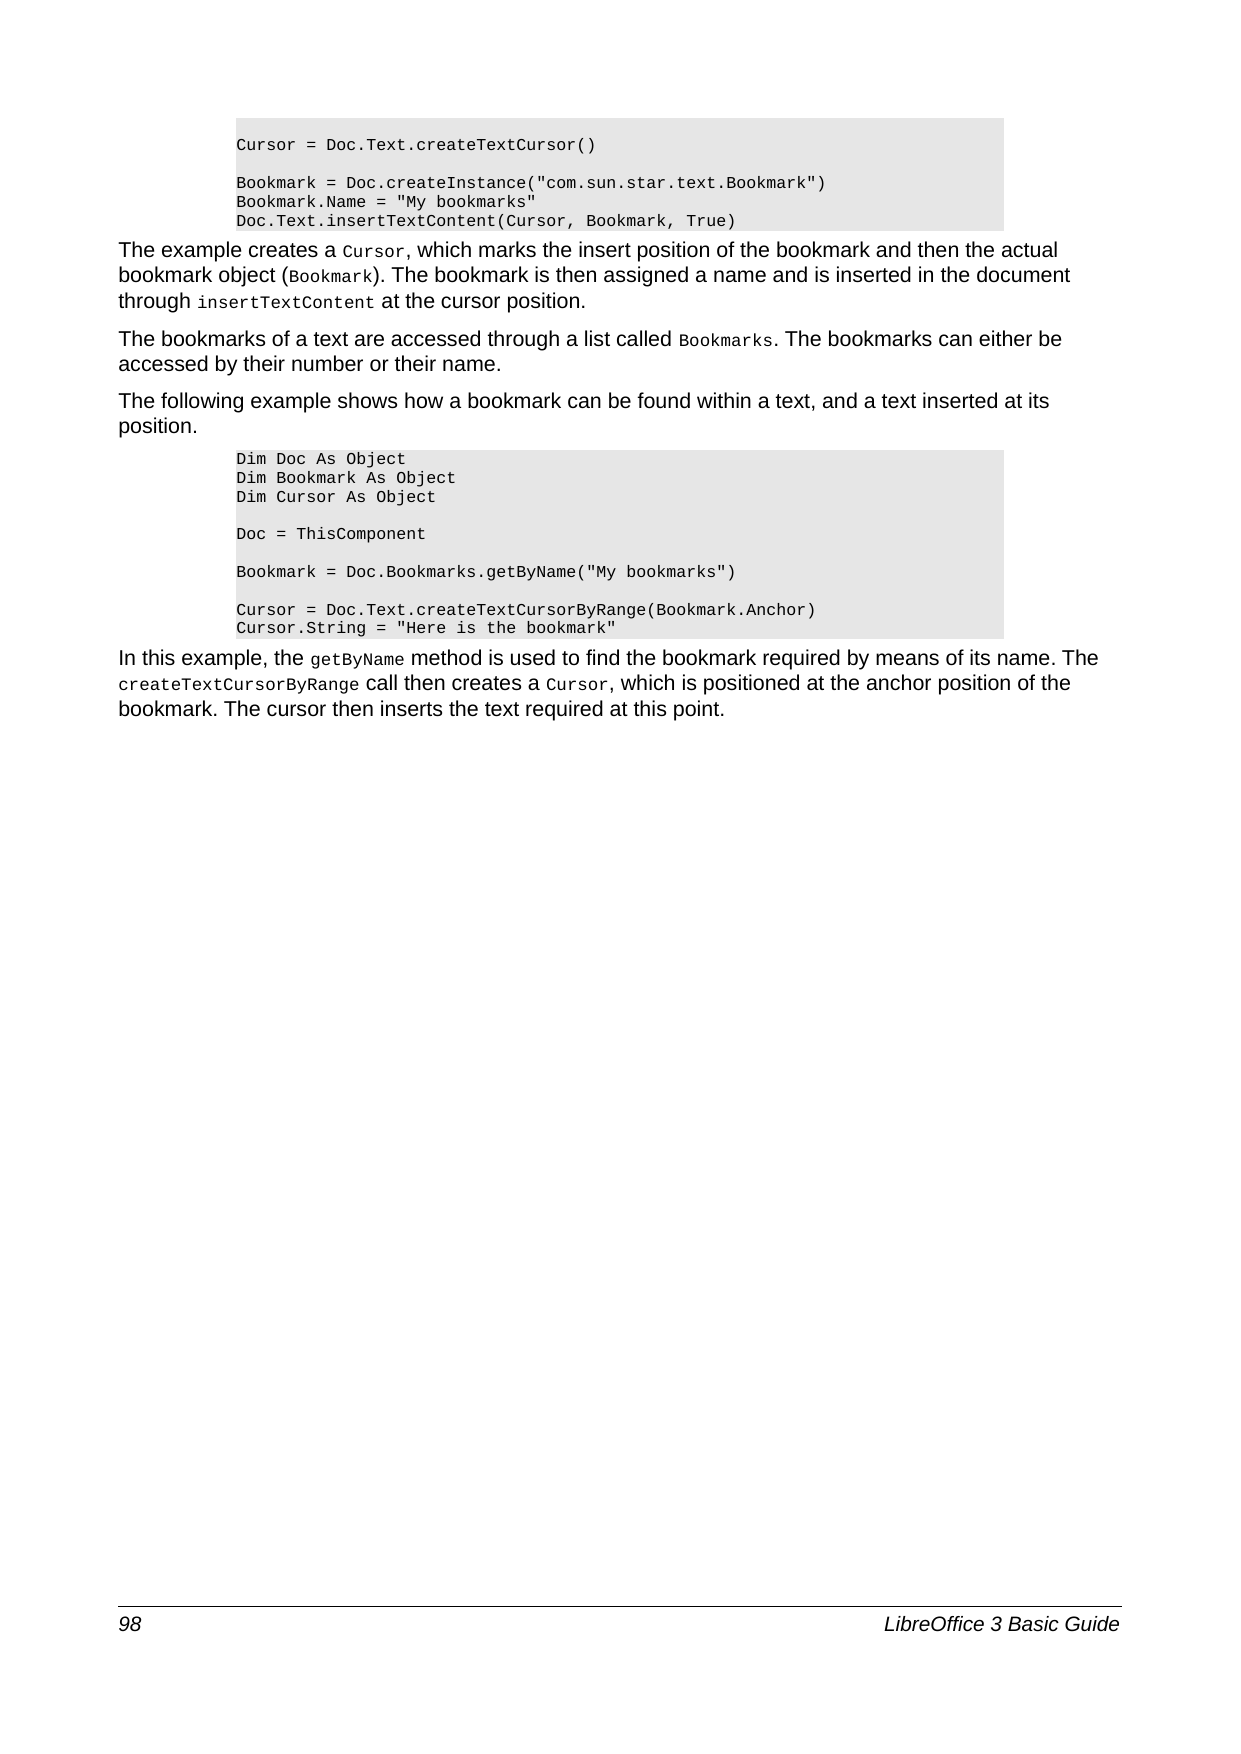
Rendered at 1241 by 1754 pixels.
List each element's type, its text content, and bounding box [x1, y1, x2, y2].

text Cursor = Doc.Text.createTextCursor() Bookmark = Doc.createInstance("com.sun.star.text.Bookmark") Bookmark.Name = "My bookmarks" Doc.Text.insertTextContent(Cursor, Bookmark, True) [236, 118, 1004, 231]
text The following example shows how a bookmark can be found within a text, and a text inserted at its position. [118, 388, 1122, 438]
text In this example, the getByName method is used to find the bookmark required by means of its name. The createTextCursorByRange call then creates a Cursor, which is positioned at the anchor position of the bookmark. The cursor then inserts the text required at this point. [118, 645, 1122, 720]
text Dim Doc As Object Dim Bookmark As Object Dim Cursor As Object Doc = ThisComponent Bookmark = Doc.Bookmarks.getByName("My bookmarks") Cursor = Doc.Text.createTextCursorByRange(Bookmark.Anchor) Cursor.String = "Here is the bookmark" [236, 450, 1004, 639]
text The example creates a Cursor, which marks the insert position of the bookmark and then the actual bookmark object (Bookmark). The bookmark is then assigned a name and is inserted in the document through insertTextContent at the cursor position. [118, 237, 1122, 313]
text The bookmarks of a text are accessed through a list called Bookmarks. The bookmarks can either be accessed by their number or their name. [118, 326, 1122, 376]
